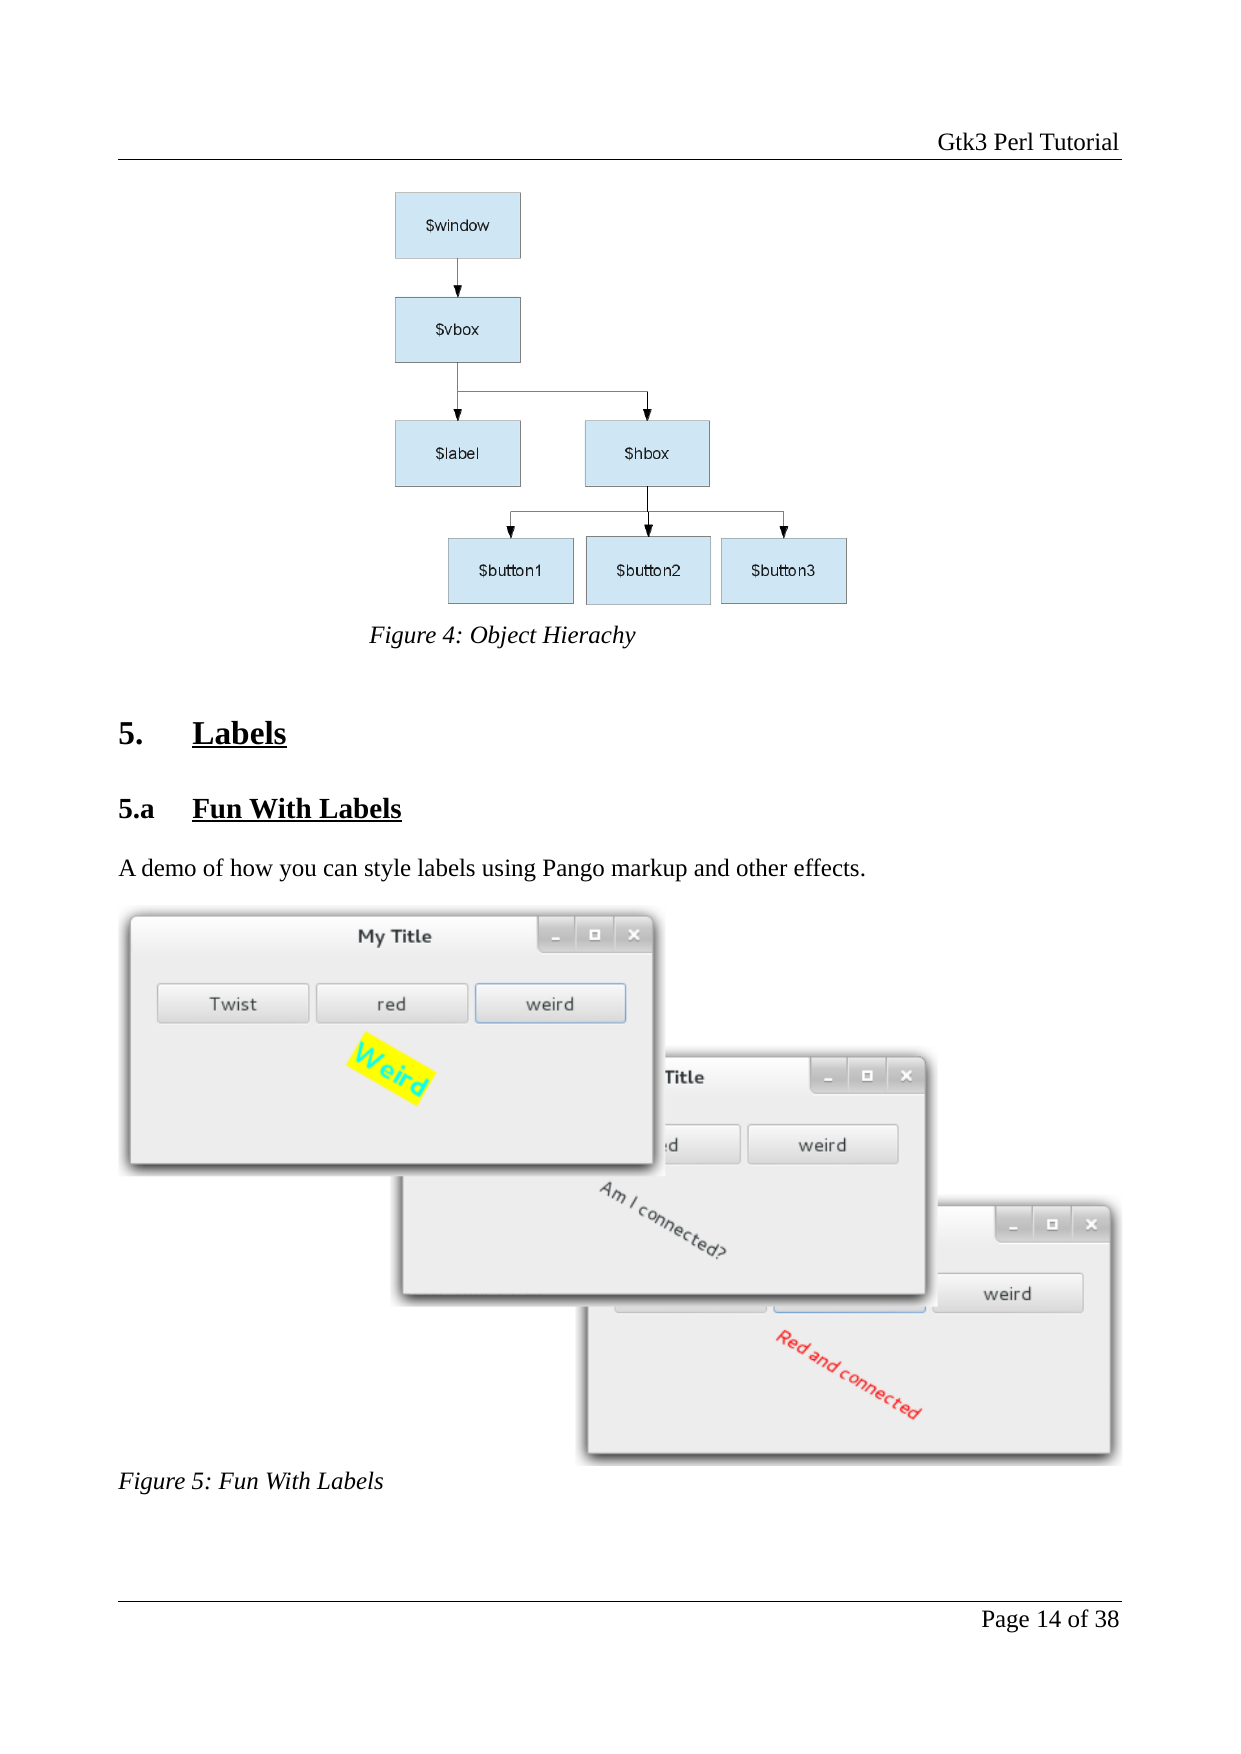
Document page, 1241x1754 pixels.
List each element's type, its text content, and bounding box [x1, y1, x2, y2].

subtitle Fun with labels [118, 791, 1122, 825]
text Figure 4: Object hierachy [369, 620, 871, 649]
picture [369, 177, 872, 620]
subtitle Labels [118, 713, 1122, 751]
text Figure 5: Fun with labels [118, 1466, 1122, 1494]
text A demo of how you can style labels using Pango markup and other effects. [118, 853, 1122, 881]
picture [118, 905, 1123, 1466]
